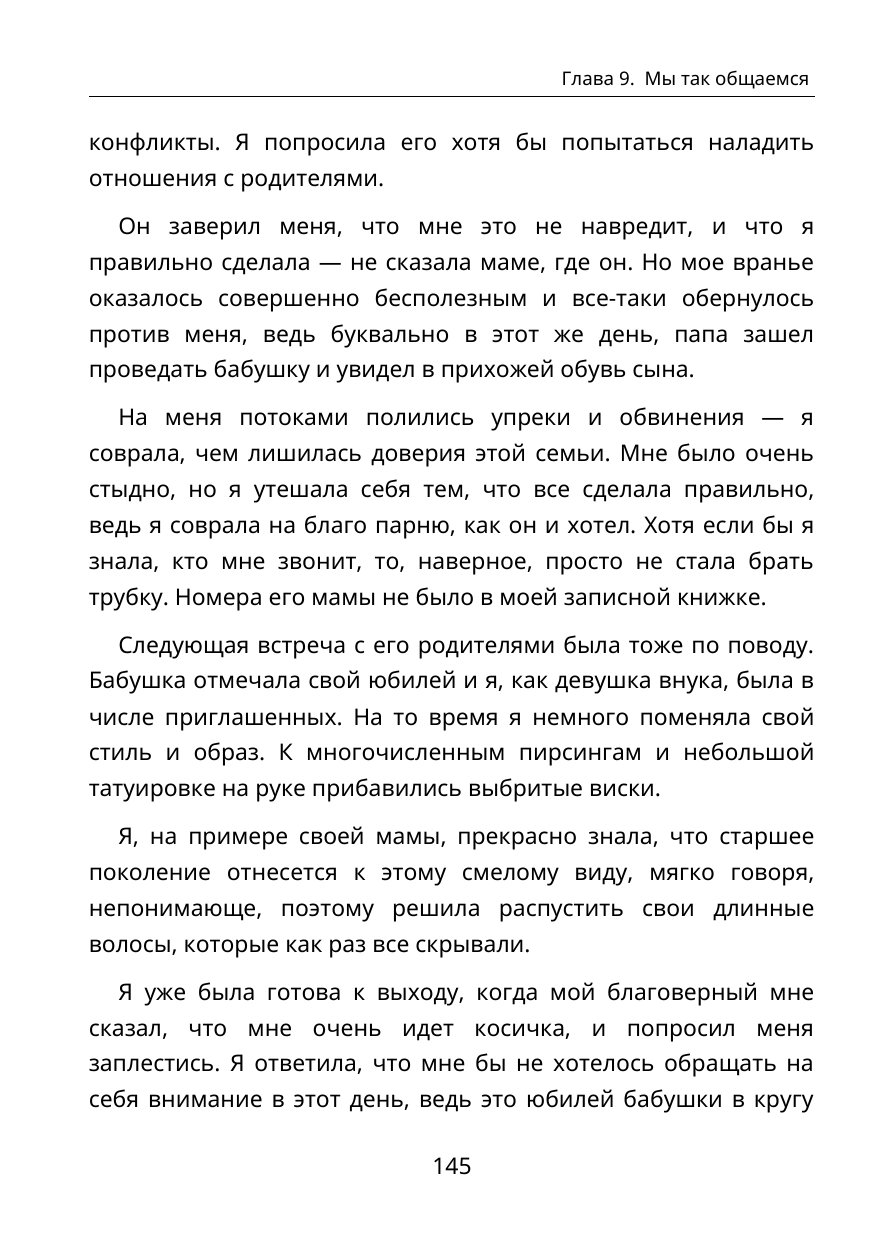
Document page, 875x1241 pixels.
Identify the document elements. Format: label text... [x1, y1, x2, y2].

text конфликты. Я попросила его хотя бы попытаться наладить отношения с родителями. [88, 126, 815, 193]
text Следующая встреча с его родителями была тоже по поводу. Бабушка отмечала свой юбилей и я, как девушка внука, была в числе приглашенных. На то время я немного поменяла свой стиль и образ. К многочисленным пирсингам и небольшой татуировке на руке прибавились выбритые виски. [88, 628, 815, 803]
text На меня потоками полились упреки и обвинения — я соврала, чем лишилась доверия этой семьи. Мне было очень стыдно, но я утешала себя тем, что все сделала правильно, ведь я соврала на благо парню, как он и хотел. Хотя если бы я знала, кто мне звонит, то, наверное, просто не стала брать трубку. Номера его мамы не было в моей записной книжке. [88, 401, 815, 612]
text Я, на примере своей мамы, прекрасно знала, что старшее поколение отнесется к этому смелому виду, мягко говоря, непонимающе, поэтому решила распустить свои длинные волосы, которые как раз все скрывали. [88, 820, 815, 959]
text Я уже была готова к выходу, когда мой благоверный мне сказал, что мне очень идет косичка, и попросил меня заплестись. Я ответила, что мне бы не хотелось обращать на себя внимание в этот день, ведь это юбилей бабушки в кругу [88, 976, 815, 1114]
text Он заверил меня, что мне это не навредит, и что я правильно сделала — не сказала маме, где он. Но мое вранье оказалось совершенно бесполезным и все-таки обернулось против меня, ведь буквально в этот же день, папа зашел проведать бабушку и увидел в прихожей обувь сына. [88, 210, 815, 385]
